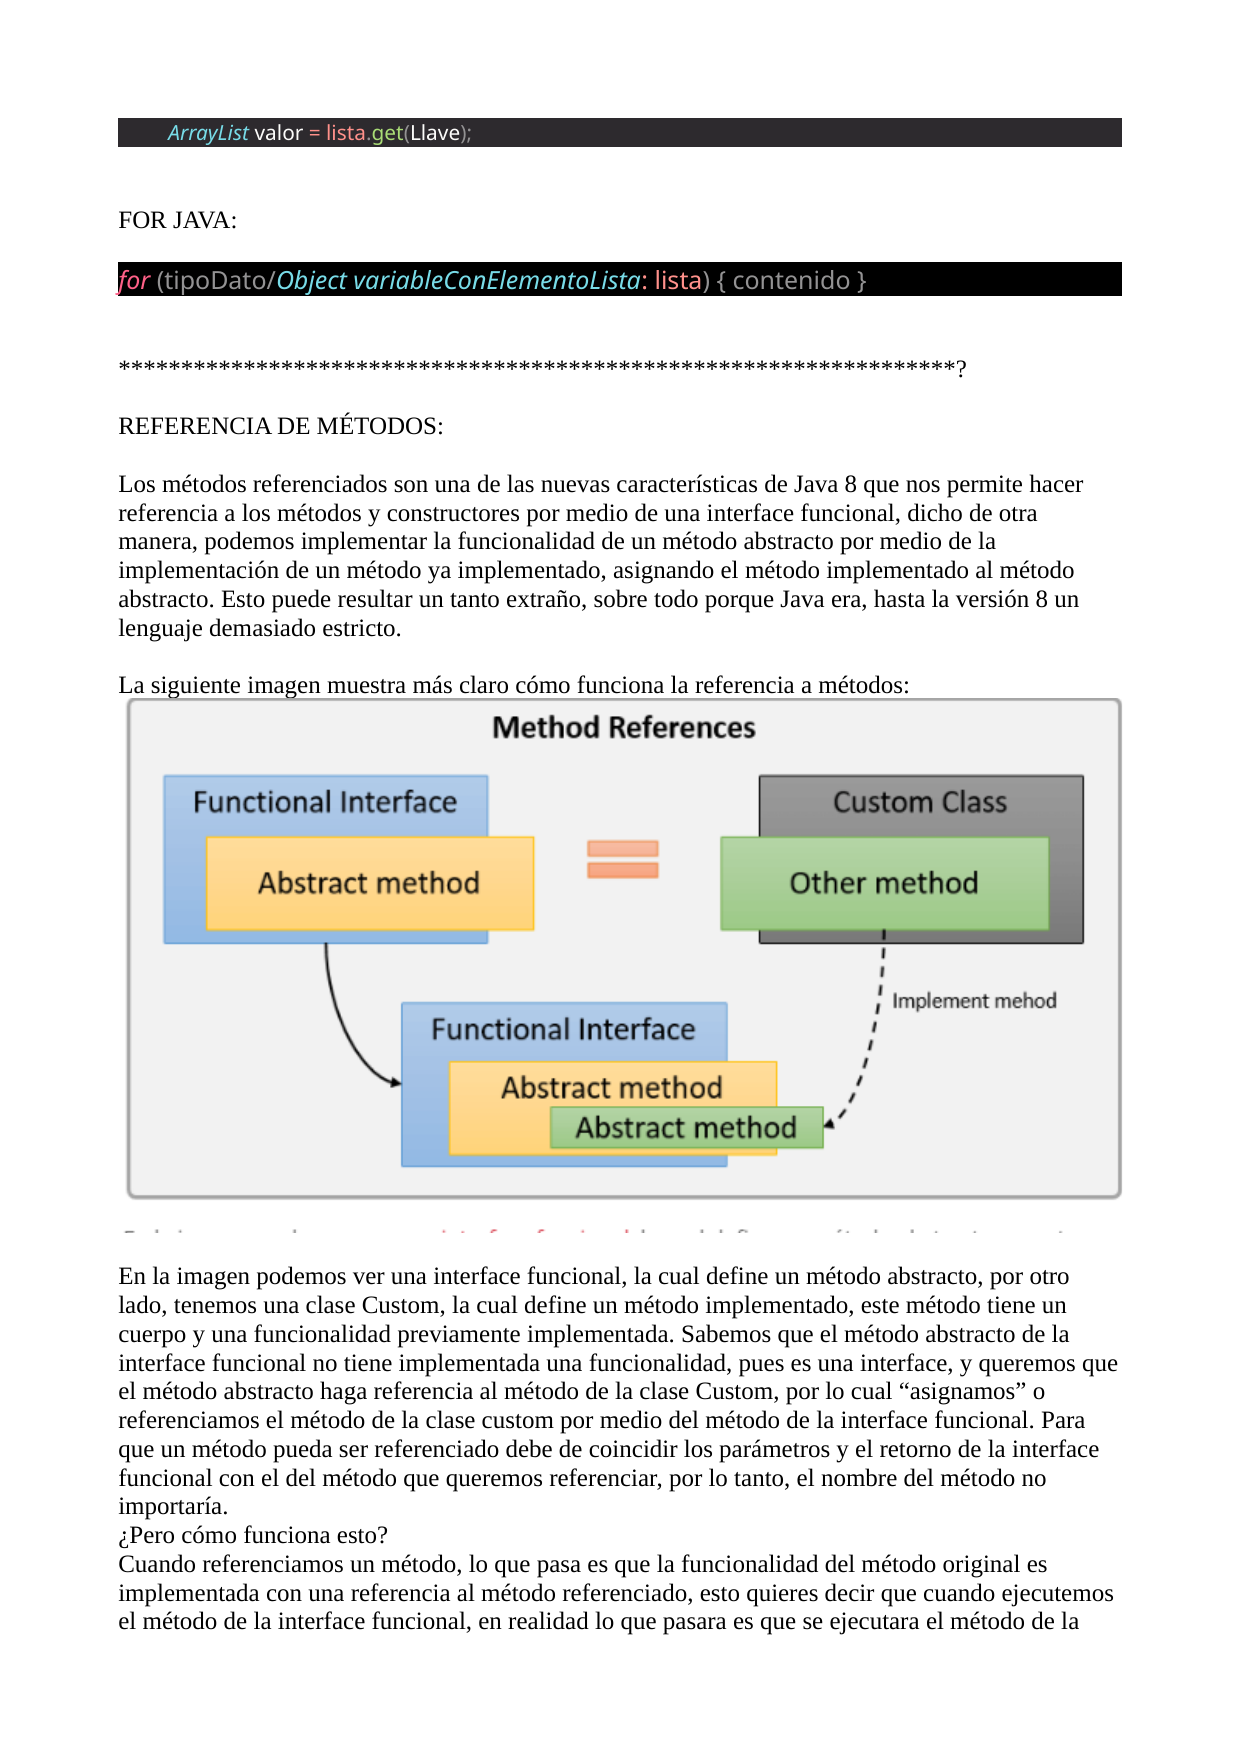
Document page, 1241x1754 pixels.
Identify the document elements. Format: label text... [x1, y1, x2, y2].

text *******************************************************************? [118, 354, 1122, 383]
text for (tipoDato/Object variableConElementoLista: lista) { contenido } [118, 262, 1122, 296]
text Los métodos referenciados son una de las nuevas características de Java 8 que nos permite hacer referencia a los métodos y constructores por medio de una interface funcional, dicho de otra manera, podemos implementar la funcionalidad de un método abstracto por medio de la implementación de un método ya implementado, asignando el método implementado al método abstracto. Esto puede resultar un tanto extraño, sobre todo porque Java era, hasta la versión 8 un lenguaje demasiado estricto. [118, 469, 1122, 641]
text Cuando referenciamos un método, lo que pasa es que la funcionalidad del método original es implementada con una referencia al método referenciado, esto quieres decir que cuando ejecutemos el método de la interface funcional, en realidad lo que pasara es que se ejecutara el método de la [118, 1549, 1122, 1635]
text FOR JAVA: [118, 205, 1122, 234]
text ¿Pero cómo funciona esto? [118, 1520, 1122, 1549]
text La siguiente imagen muestra más claro cómo funciona la referencia a métodos: [118, 670, 1122, 698]
text En la imagen podemos ver una interface funcional, la cual define un método abstracto, por otro lado, tenemos una clase Custom, la cual define un método implementado, este método tiene un cuerpo y una funcionalidad previamente implementada. Sabemos que el método abstracto de la interface funcional no tiene implementada una funcionalidad, pues es una interface, y queremos que el método abstracto haga referencia al método de la clase Custom, por lo cual “asignamos” o referenciamos el método de la clase custom por medio del método de la interface funcional. Para que un método pueda ser referenciado debe de coincidir los parámetros y el retorno de la interface funcional con el del método que queremos referenciar, por lo tanto, el nombre del método no importaría. [118, 1261, 1122, 1520]
text ArrayList valor = lista.get(Llave); [118, 118, 1122, 147]
text REFERENCIA DE MÉTODOS: [118, 411, 1122, 440]
